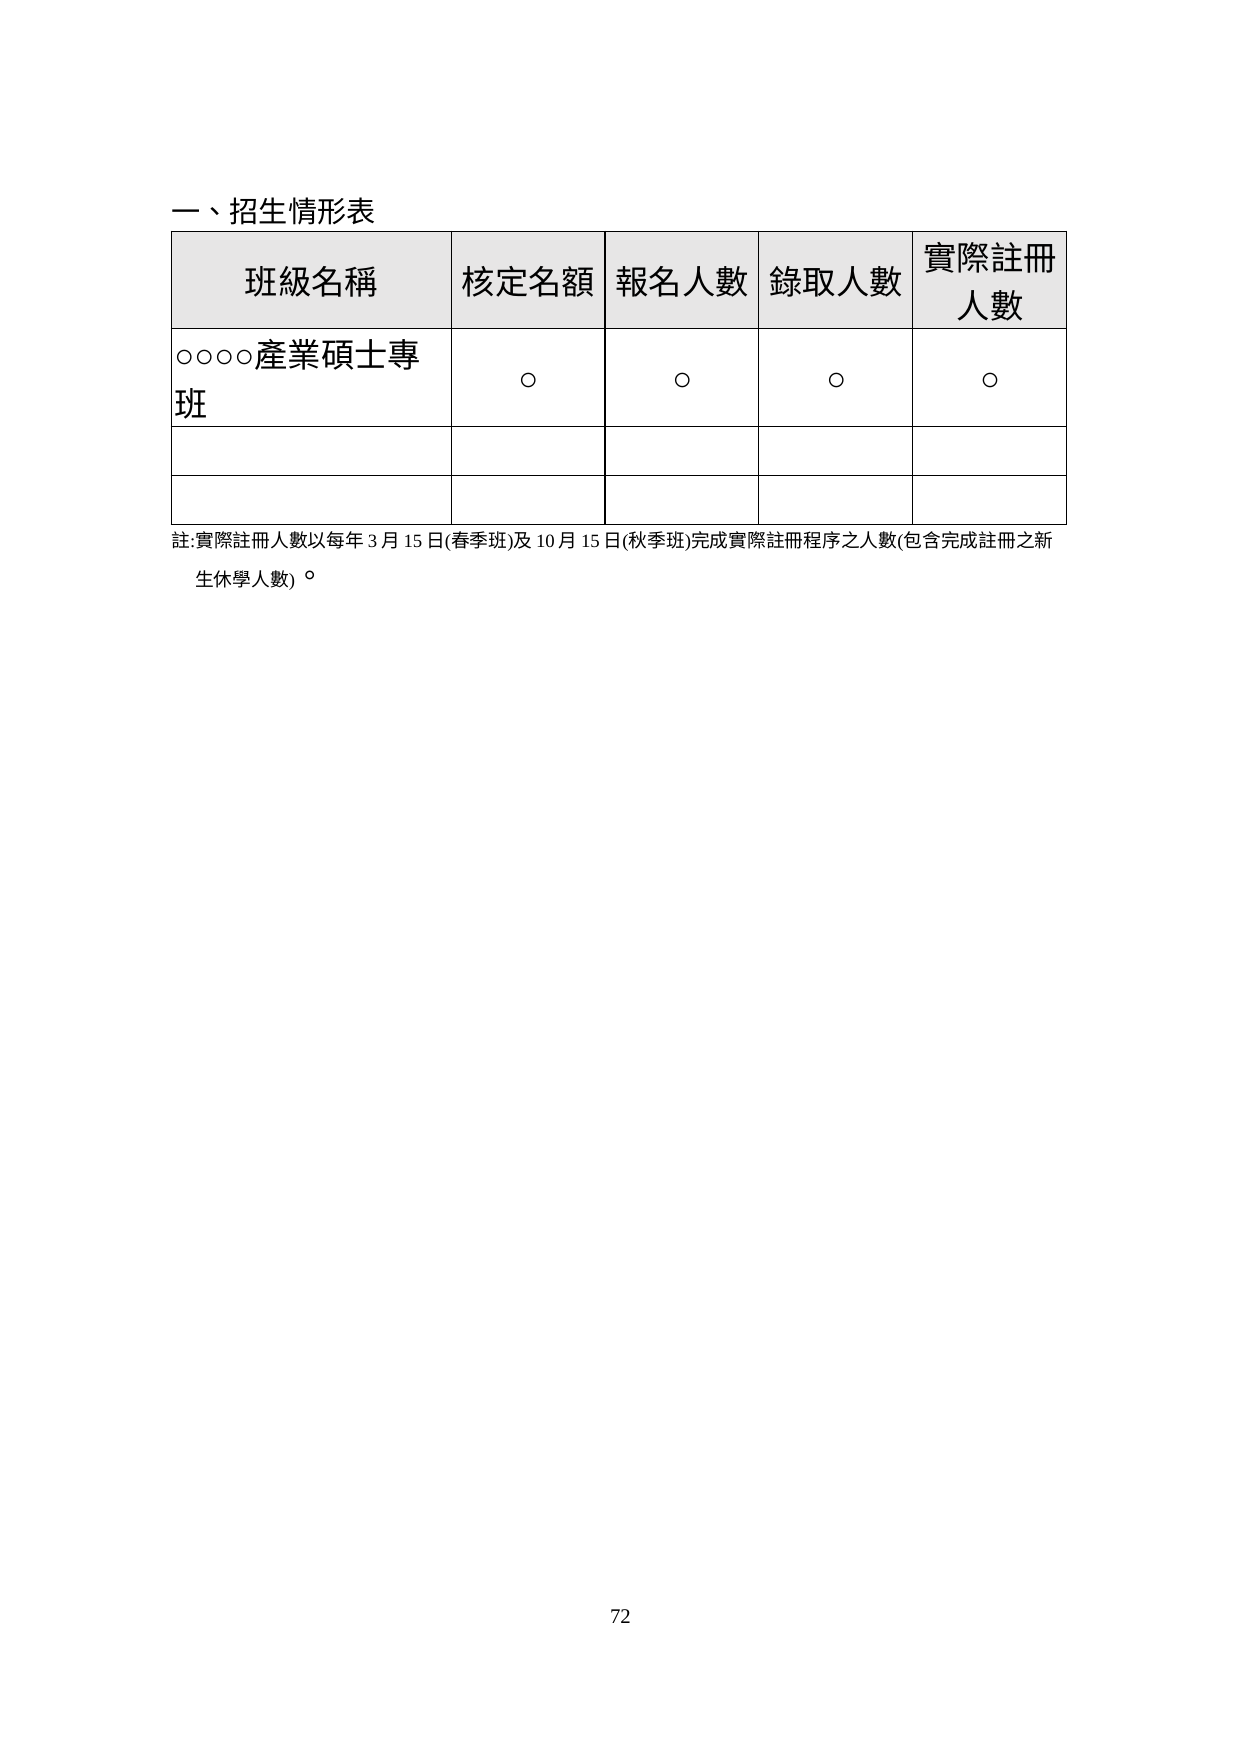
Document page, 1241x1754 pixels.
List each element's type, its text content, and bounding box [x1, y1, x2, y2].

table_cell ○ [606, 329, 758, 426]
table_cell ○ [913, 329, 1066, 426]
table_cell ○ [759, 329, 912, 426]
text 註:實際註冊人數以每年3月15日(春季班)及10月15日(秋季班)完成實際註冊程序之人數(包含完成註冊之新生休學人數)。 [171, 525, 1069, 595]
table_cell [759, 427, 912, 475]
table_header 實際註冊人數 [913, 232, 1066, 328]
table_cell [606, 476, 758, 524]
table_cell [606, 427, 758, 475]
table_cell ○ [452, 329, 604, 426]
table_cell [759, 476, 912, 524]
table_cell [172, 476, 451, 524]
table_cell [913, 476, 1066, 524]
table_cell [913, 427, 1066, 475]
table_header 錄取人數 [759, 232, 912, 328]
table_cell [172, 427, 451, 475]
text 一、招生情形表 [171, 188, 1069, 231]
table_cell [452, 427, 604, 475]
table_header 報名人數 [606, 232, 758, 328]
table_cell ○○○○產業碩士專班 [172, 329, 451, 426]
table_header 班級名稱 [172, 232, 451, 328]
table_header 核定名額 [452, 232, 604, 328]
table_cell [452, 476, 604, 524]
